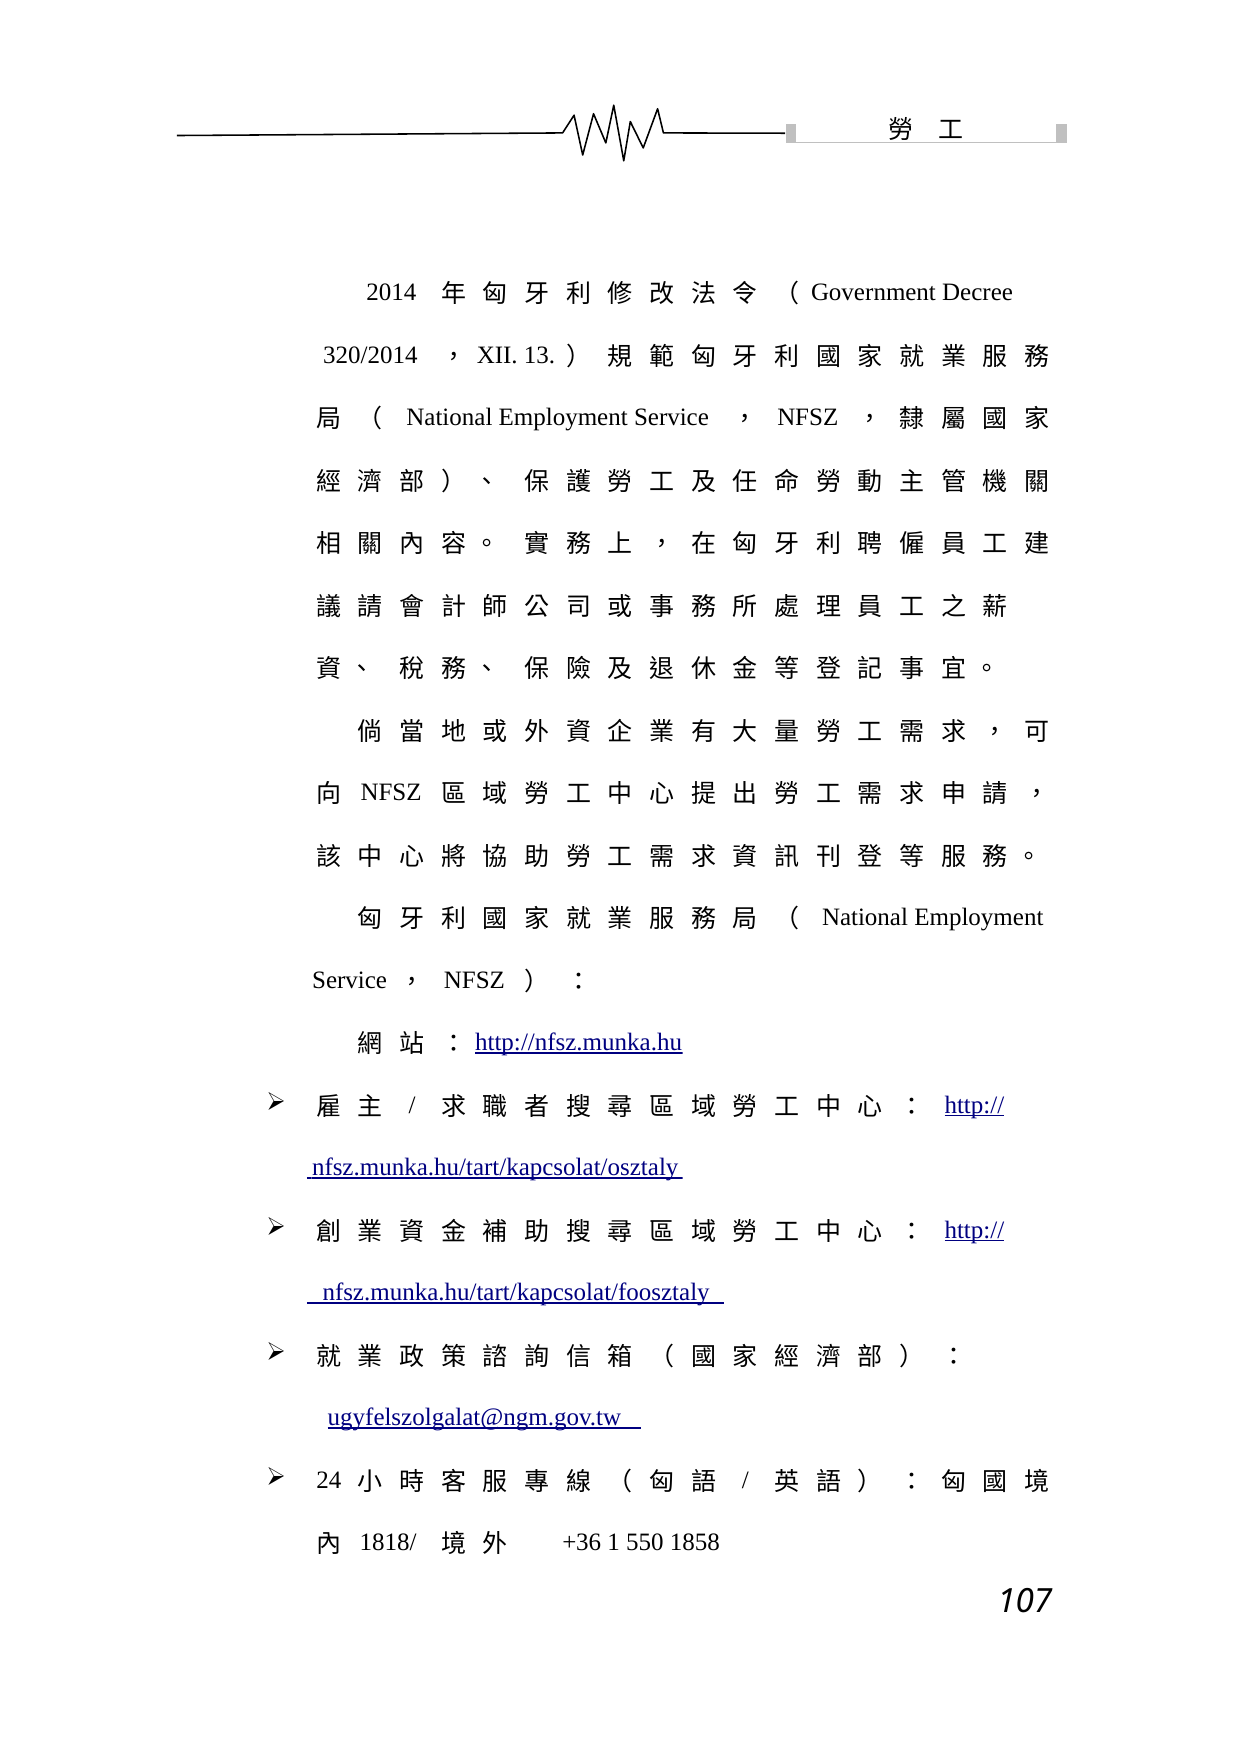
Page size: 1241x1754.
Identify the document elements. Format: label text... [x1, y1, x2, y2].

text 倘當地或外資企業有大量勞工需求，可向NFSZ區域勞工中心提出勞工需求申請，該中心將協助勞工需求資訊刊登等服務。 [281, 688, 1058, 875]
list 雇主/求職者搜尋區域勞工中心：http://nfsz.munka.hu/tart/kapcsolat/osztaly [232, 1063, 1058, 1188]
list 24小時客服專線（匈語/英語）：匈國境內1818/ 境外 +36 1 550 1858 [232, 1438, 1058, 1563]
list 創業資金補助搜尋區域勞工中心：http://nfsz.munka.hu/tart/kapcsolat/foosztaly [232, 1188, 1058, 1313]
list 就業政策諮詢信箱（國家經濟部）：ugyfelszolgalat@ngm.gov.tw [232, 1313, 1058, 1438]
text 匈牙利國家就業服務局（National Employment Service，NFSZ）： [281, 875, 1058, 1000]
text 網站：http://nfsz.munka.hu [281, 1000, 1058, 1063]
text 2014年匈牙利修改法令（Government Decree 320/2014，XII. 13.）規範匈牙利國家就業服務局（National Employment Service，NFSZ，隸屬國家經濟部）、保護勞工及任命勞動主管機關相關內容。實務上，在匈牙利聘僱員工建議請會計師公司或事務所處理員工之薪資、稅務、保險及退休金等登記事宜。 [281, 250, 1058, 688]
